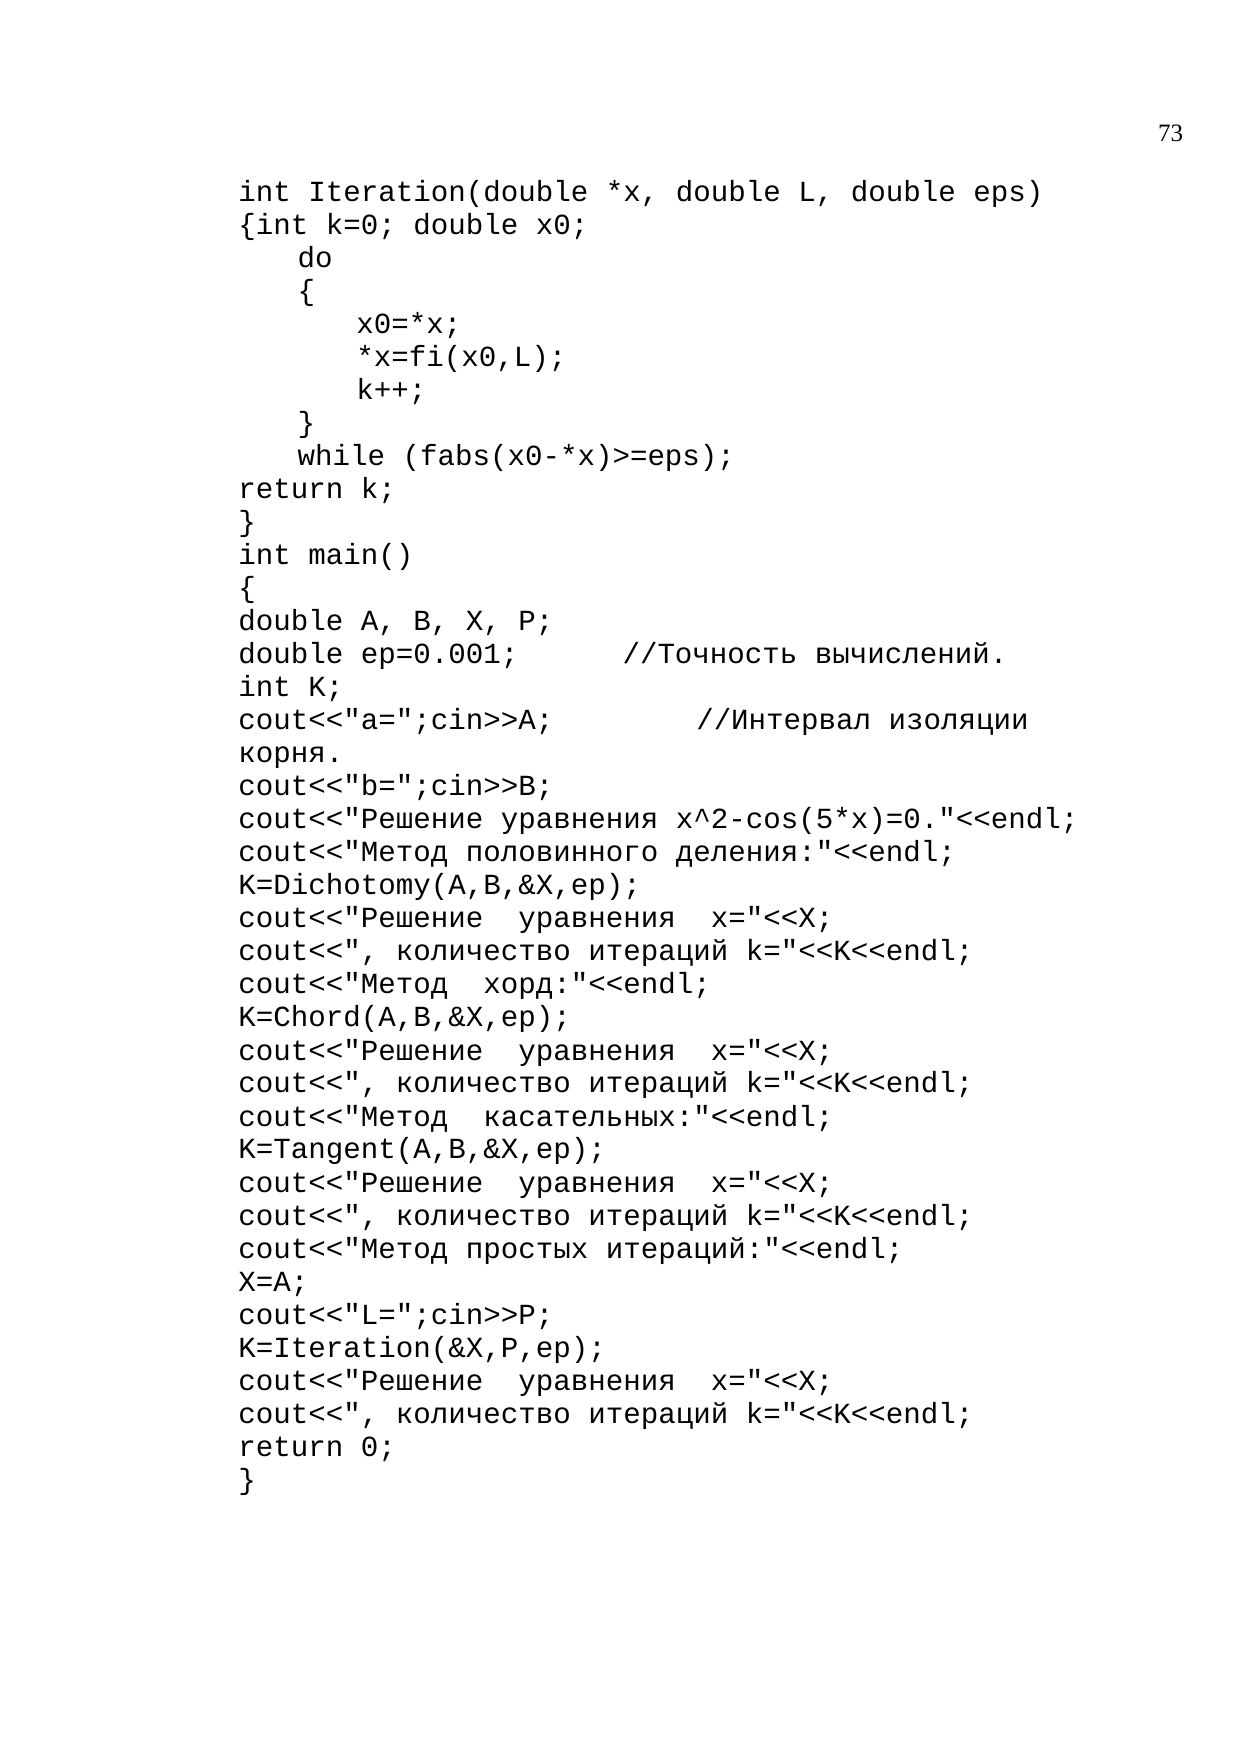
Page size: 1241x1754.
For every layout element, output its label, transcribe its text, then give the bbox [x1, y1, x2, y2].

text cout<<"Решение уравнения x^2-cos(5*x)=0."<<endl; [238, 804, 1121, 837]
text K=Iteration(&X,P,ep); [238, 1333, 1121, 1366]
text } [238, 408, 1121, 441]
text cout<<"Решение уравнения x="<<X; [238, 1036, 1121, 1069]
text cout<<"L=";cin>>P; [238, 1300, 1121, 1333]
text K=Tangent(A,B,&X,ep); [238, 1135, 1121, 1168]
text cout<<"Метод касательных:"<<endl; [238, 1102, 1121, 1135]
text return k; [238, 474, 1121, 507]
text int Iteration(double *x, double L, double eps) [238, 177, 1121, 210]
text double A, B, X, P; [238, 606, 1121, 639]
text cout<<", количество итераций k="<<K<<endl; [238, 1201, 1121, 1234]
text } [238, 1465, 1121, 1498]
text double ep=0.001; //Точность вычислений. [238, 639, 1121, 672]
text cout<<", количество итераций k="<<K<<endl; [238, 1399, 1121, 1432]
text do [238, 243, 1121, 276]
text cout<<"Метод хорд:"<<endl; [238, 969, 1121, 1003]
text K=Chord(A,B,&X,ep); [238, 1003, 1121, 1036]
text *x=fi(x0,L); [238, 342, 1121, 375]
text return 0; [238, 1432, 1121, 1465]
text } [238, 507, 1121, 540]
text {int k=0; double x0; [238, 210, 1121, 243]
text cout<<"Решение уравнения x="<<X; [238, 903, 1121, 937]
text { [238, 276, 1121, 309]
text cout<<", количество итераций k="<<K<<endl; [238, 937, 1121, 969]
text K=Dichotomy(A,B,&X,ep); [238, 871, 1121, 903]
text cout<<"Решение уравнения x="<<X; [238, 1366, 1121, 1399]
text cout<<"Решение уравнения x="<<X; [238, 1168, 1121, 1201]
text x0=*x; [238, 309, 1121, 342]
text cout<<"a=";cin>>A; //Интервал изоляции корня. [238, 705, 1121, 771]
text { [238, 573, 1121, 606]
text cout<<"b=";cin>>B; [238, 771, 1121, 804]
text k++; [238, 375, 1121, 408]
text cout<<"Метод простых итераций:"<<endl; [238, 1234, 1121, 1267]
text X=A; [238, 1267, 1121, 1300]
text while (fabs(x0-*x)>=eps); [238, 441, 1121, 474]
text cout<<", количество итераций k="<<K<<endl; [238, 1069, 1121, 1102]
text int K; [238, 672, 1121, 705]
text cout<<"Метод половинного деления:"<<endl; [238, 837, 1121, 871]
text int main() [238, 540, 1121, 573]
